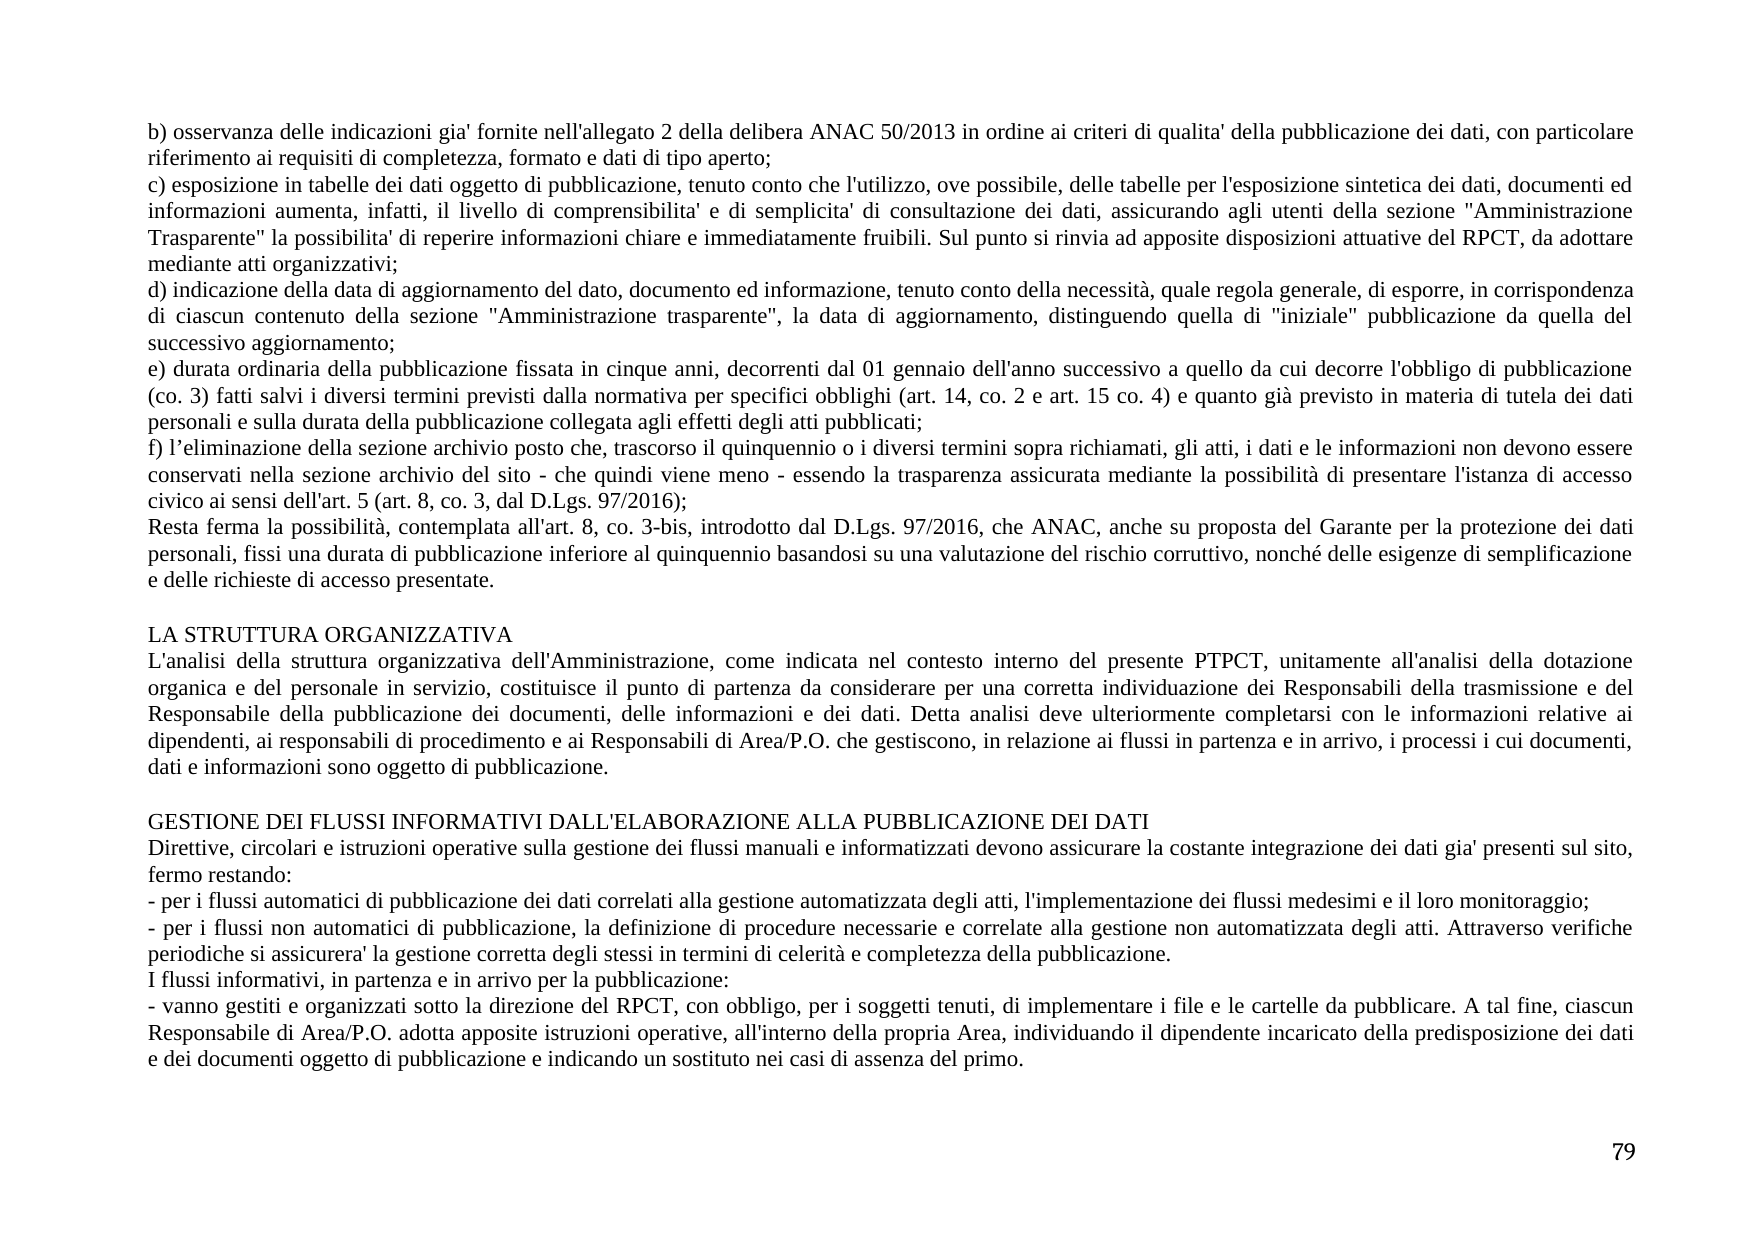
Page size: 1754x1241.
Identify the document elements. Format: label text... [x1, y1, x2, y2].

text - per i flussi non automatici di pubblicazione, la definizione di procedure necessarie e correlate alla gestione non automatizzata degli atti. Attraverso verifiche periodiche si assicurera' la gestione corretta degli stessi in termini di celerità e completezza della pubblicazione. [148, 913, 1636, 966]
text LA STRUTTURA ORGANIZZATIVA [148, 621, 1636, 648]
text L'analisi della struttura organizzativa dell'Amministrazione, come indicata nel contesto interno del presente PTPCT, unitamente all'analisi della dotazione organica e del personale in servizio, costituisce il punto di partenza da considerare per una corretta individuazione dei Responsabili della trasmissione e del Responsabile della pubblicazione dei documenti, delle informazioni e dei dati. Detta analisi deve ulteriormente completarsi con le informazioni relative ai dipendenti, ai responsabili di procedimento e ai Responsabili di Area/P.O. che gestiscono, in relazione ai flussi in partenza e in arrivo, i processi i cui documenti, dati e informazioni sono oggetto di pubblicazione. [148, 648, 1636, 779]
text Direttive, circolari e istruzioni operative sulla gestione dei flussi manuali e informatizzati devono assicurare la costante integrazione dei dati gia' presenti sul sito, fermo restando: [148, 834, 1636, 887]
text d) indicazione della data di aggiornamento del dato, documento ed informazione, tenuto conto della necessità, quale regola generale, di esporre, in corrispondenza di ciascun contenuto della sezione "Amministrazione trasparente", la data di aggiornamento, distinguendo quella di "iniziale" pubblicazione da quella del successivo aggiornamento; [148, 276, 1636, 355]
text b) osservanza delle indicazioni gia' fornite nell'allegato 2 della delibera ANAC 50/2013 in ordine ai criteri di qualita' della pubblicazione dei dati, con particolare riferimento ai requisiti di completezza, formato e dati di tipo aperto; [148, 118, 1636, 171]
text f) l’eliminazione della sezione archivio posto che, trascorso il quinquennio o i diversi termini sopra richiamati, gli atti, i dati e le informazioni non devono essere conservati nella sezione archivio del sito - che quindi viene meno - essendo la trasparenza assicurata mediante la possibilità di presentare l'istanza di accesso civico ai sensi dell'art. 5 (art. 8, co. 3, dal D.Lgs. 97/2016); [148, 434, 1636, 513]
text - vanno gestiti e organizzati sotto la direzione del RPCT, con obbligo, per i soggetti tenuti, di implementare i file e le cartelle da pubblicare. A tal fine, ciascun Responsabile di Area/P.O. adotta apposite istruzioni operative, all'interno della propria Area, individuando il dipendente incaricato della predisposizione dei dati e dei documenti oggetto di pubblicazione e indicando un sostituto nei casi di assenza del primo. [148, 993, 1636, 1072]
text Resta ferma la possibilità, contemplata all'art. 8, co. 3-bis, introdotto dal D.Lgs. 97/2016, che ANAC, anche su proposta del Garante per la protezione dei dati personali, fissi una durata di pubblicazione inferiore al quinquennio basandosi su una valutazione del rischio corruttivo, nonché delle esigenze di semplificazione e delle richieste di accesso presentate. [148, 513, 1636, 592]
text - per i flussi automatici di pubblicazione dei dati correlati alla gestione automatizzata degli atti, l'implementazione dei flussi medesimi e il loro monitoraggio; [148, 887, 1636, 913]
text e) durata ordinaria della pubblicazione fissata in cinque anni, decorrenti dal 01 gennaio dell'anno successivo a quello da cui decorre l'obbligo di pubblicazione (co. 3) fatti salvi i diversi termini previsti dalla normativa per specifici obblighi (art. 14, co. 2 e art. 15 co. 4) e quanto già previsto in materia di tutela dei dati personali e sulla durata della pubblicazione collegata agli effetti degli atti pubblicati; [148, 355, 1636, 434]
text I flussi informativi, in partenza e in arrivo per la pubblicazione: [148, 966, 1636, 993]
text GESTIONE DEI FLUSSI INFORMATIVI DALL'ELABORAZIONE ALLA PUBBLICAZIONE DEI DATI [148, 808, 1636, 834]
text c) esposizione in tabelle dei dati oggetto di pubblicazione, tenuto conto che l'utilizzo, ove possibile, delle tabelle per l'esposizione sintetica dei dati, documenti ed informazioni aumenta, infatti, il livello di comprensibilita' e di semplicita' di consultazione dei dati, assicurando agli utenti della sezione "Amministrazione Trasparente" la possibilita' di reperire informazioni chiare e immediatamente fruibili. Sul punto si rinvia ad apposite disposizioni attuative del RPCT, da adottare mediante atti organizzativi; [148, 171, 1636, 276]
